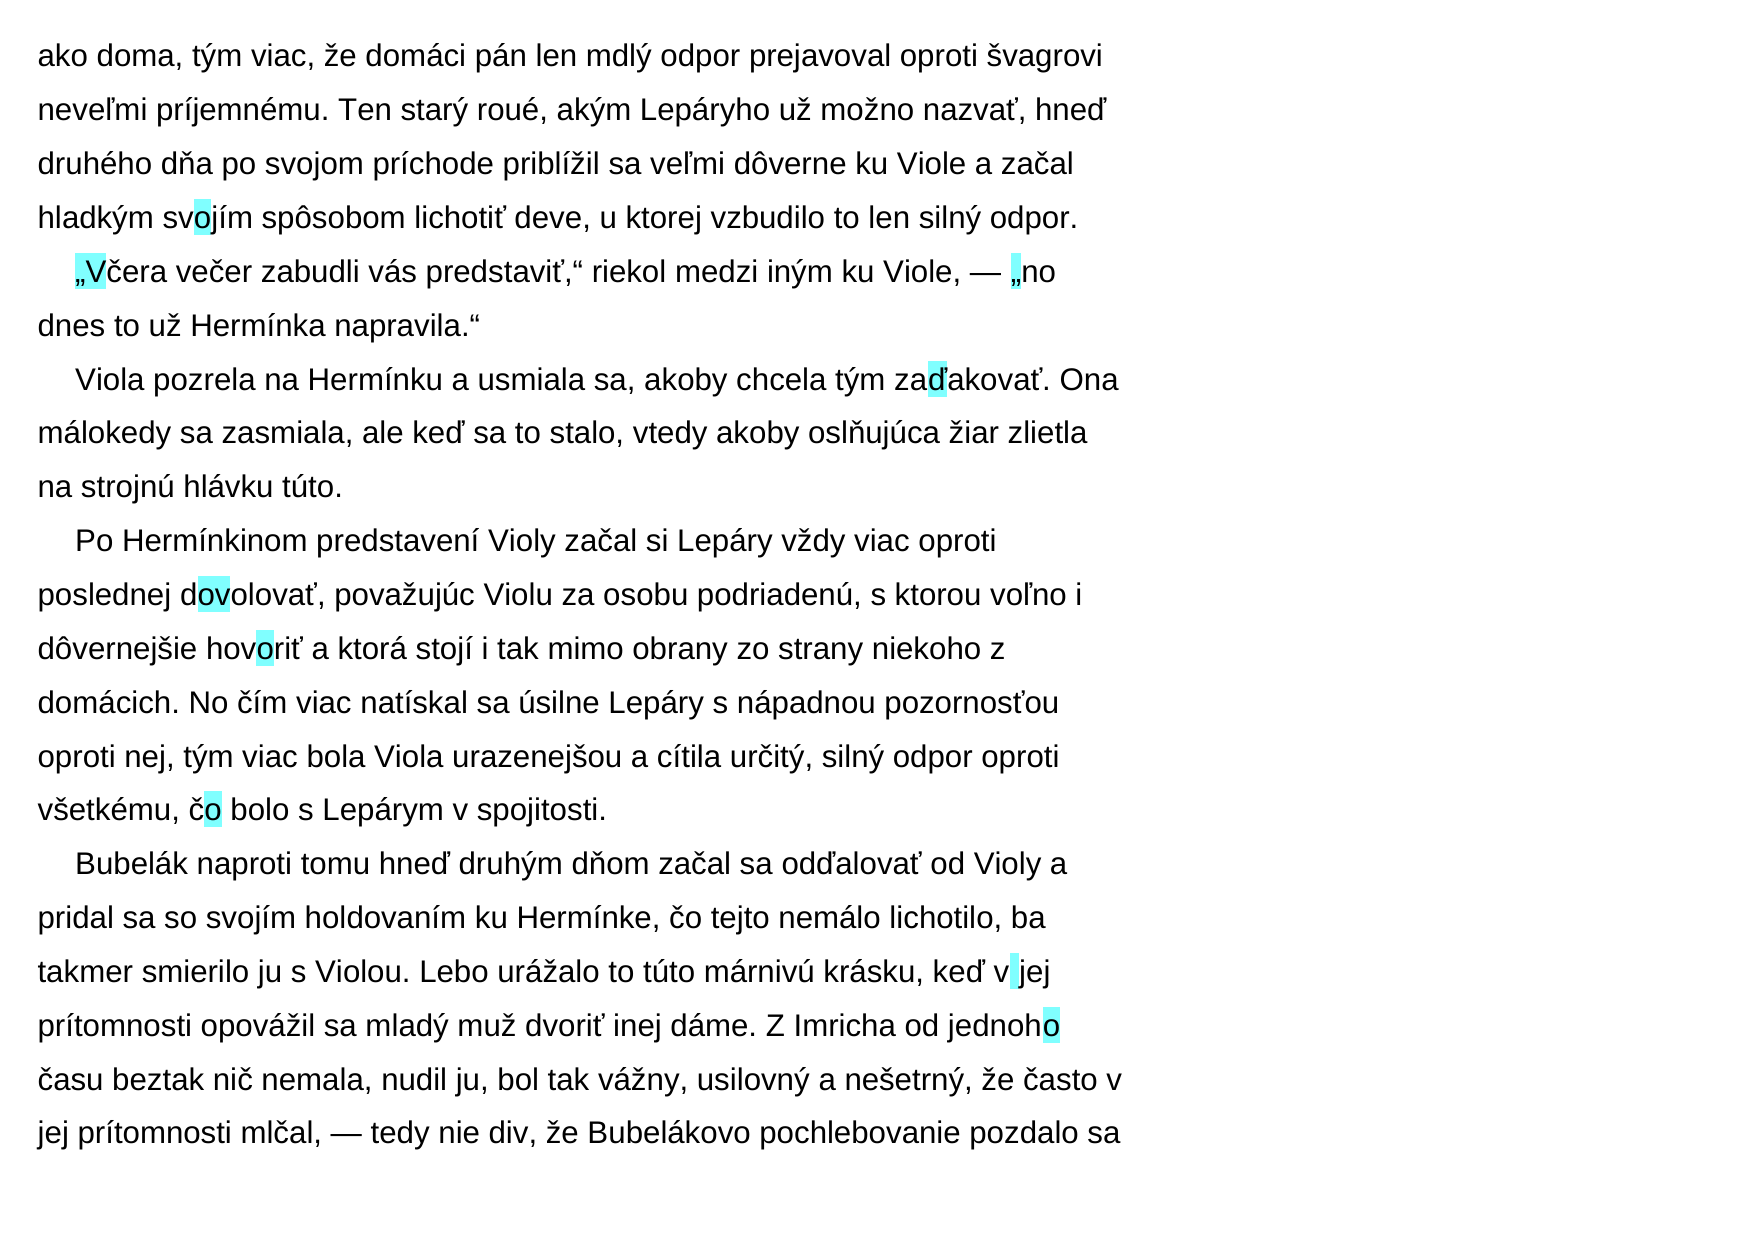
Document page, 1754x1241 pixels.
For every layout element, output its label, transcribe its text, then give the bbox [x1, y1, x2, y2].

text ako doma, tým viac, že domáci pán len mdlý odpor prejavoval oproti švagrovi neveľmi príjemnému. Ten starý roué, akým Lepáryho už možno nazvať, hneď druhého dňa po svojom príchode priblížil sa veľmi dôverne ku Viole a začal hladkým svojím spôsobom lichotiť deve, u ktorej vzbudilo to len silný odpor. [37, 37, 1130, 235]
text Viola pozrela na Hermínku a usmiala sa, akoby chcela tým zaďakovať. Ona málokedy sa zasmiala, ale keď sa to stalo, vtedy akoby oslňujúca žiar zlietla na strojnú hlávku túto. [37, 361, 1130, 504]
text „Včera večer zabudli vás predstaviť,“ riekol medzi iným ku Viole, — „no dnes to už Hermínka napravila.“ [37, 253, 1130, 343]
text Bubelák naproti tomu hneď druhým dňom začal sa odďalovať od Violy a pridal sa so svojím holdovaním ku Hermínke, čo tejto nemálo lichotilo, ba takmer smierilo ju s Violou. Lebo urážalo to túto márnivú krásku, keď v jej prítomnosti opovážil sa mladý muž dvoriť inej dáme. Z Imricha od jednoho času beztak nič nemala, nudil ju, bol tak vážny, usilovný a nešetrný, že často v jej prítomnosti mlčal, — tedy nie div, že Bubelákovo pochlebovanie pozdalo sa [37, 845, 1130, 1151]
text Po Hermínkinom predstavení Violy začal si Lepáry vždy viac oproti poslednej dovolovať, považujúc Violu za osobu podriadenú, s ktorou voľno i dôvernejšie hovoriť a ktorá stojí i tak mimo obrany zo strany niekoho z domácich. No čím viac natískal sa úsilne Lepáry s nápadnou pozornosťou oproti nej, tým viac bola Viola urazenejšou a cítila určitý, silný odpor oproti všetkému, čo bolo s Lepárym v spojitosti. [37, 522, 1130, 827]
